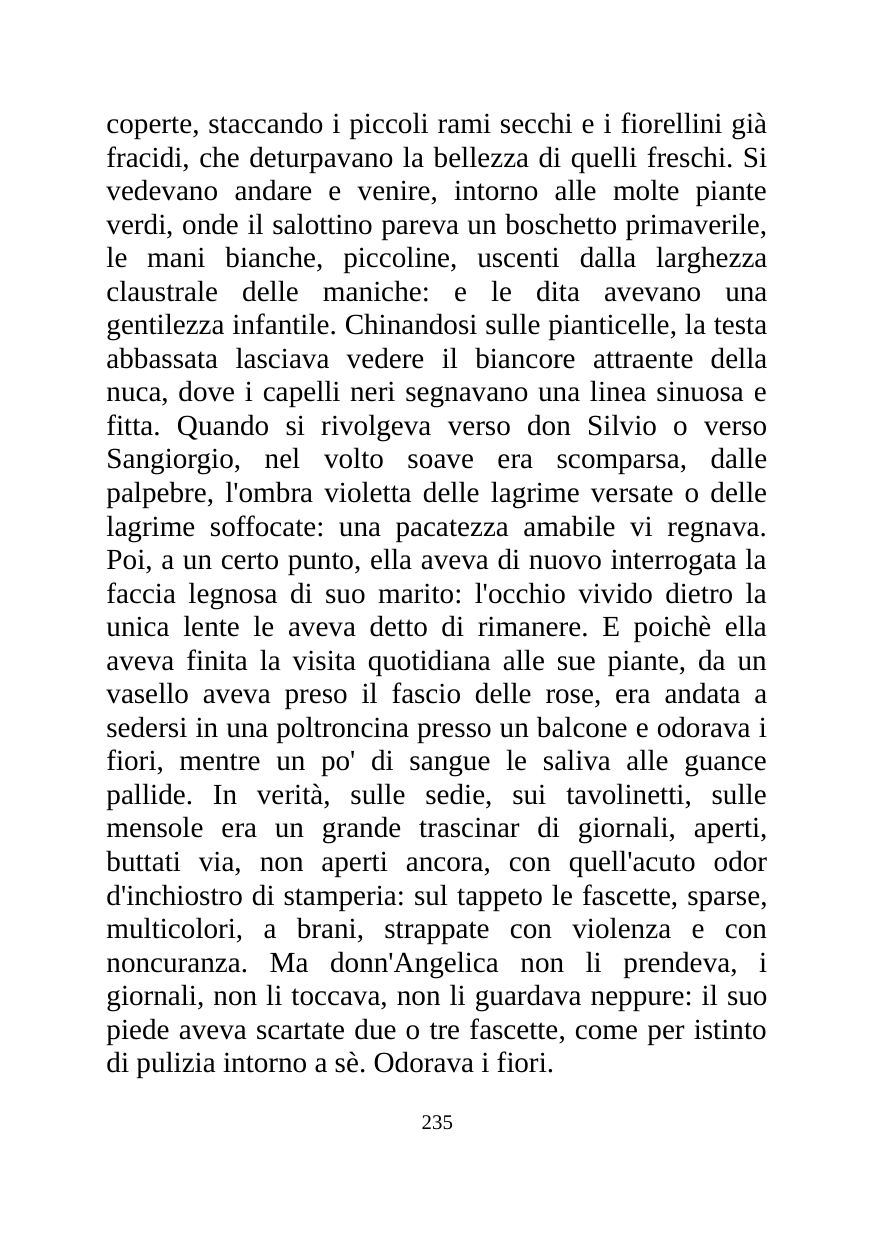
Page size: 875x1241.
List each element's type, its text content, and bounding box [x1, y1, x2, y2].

text coperte, staccando i piccoli rami secchi e i fiorellini già fracidi, che deturpavano la bellezza di quelli freschi. Si vedevano andare e venire, intorno alle molte piante verdi, onde il salottino pareva un boschetto primaverile, le mani bianche, piccoline, uscenti dalla larghezza claustrale delle maniche: e le dita avevano una gentilezza infantile. Chinandosi sulle pianticelle, la testa abbassata lasciava vedere il biancore attraente della nuca, dove i capelli neri segnavano una linea sinuosa e fitta. Quando si rivolgeva verso don Silvio o verso Sangiorgio, nel volto soave era scomparsa, dalle palpebre, l'ombra violetta delle lagrime versate o delle lagrime soffocate: una pacatezza amabile vi regnava. Poi, a un certo punto, ella aveva di nuovo interrogata la faccia legnosa di suo marito: l'occhio vivido dietro la unica lente le aveva detto di rimanere. E poichè ella aveva finita la visita quotidiana alle sue piante, da un vasello aveva preso il fascio delle rose, era andata a sedersi in una poltroncina presso un balcone e odorava i fiori, mentre un po' di sangue le saliva alle guance pallide. In verità, sulle sedie, sui tavolinetti, sulle mensole era un grande trascinar di giornali, aperti, buttati via, non aperti ancora, con quell'acuto odor d'inchiostro di stamperia: sul tappeto le fascette, sparse, multicolori, a brani, strappate con violenza e con noncuranza. Ma donn'Angelica non li prendeva, i giornali, non li toccava, non li guardava neppure: il suo piede aveva scartate due o tre fascette, come per istinto di pulizia intorno a sè. Odorava i fiori. [106, 106, 768, 1079]
